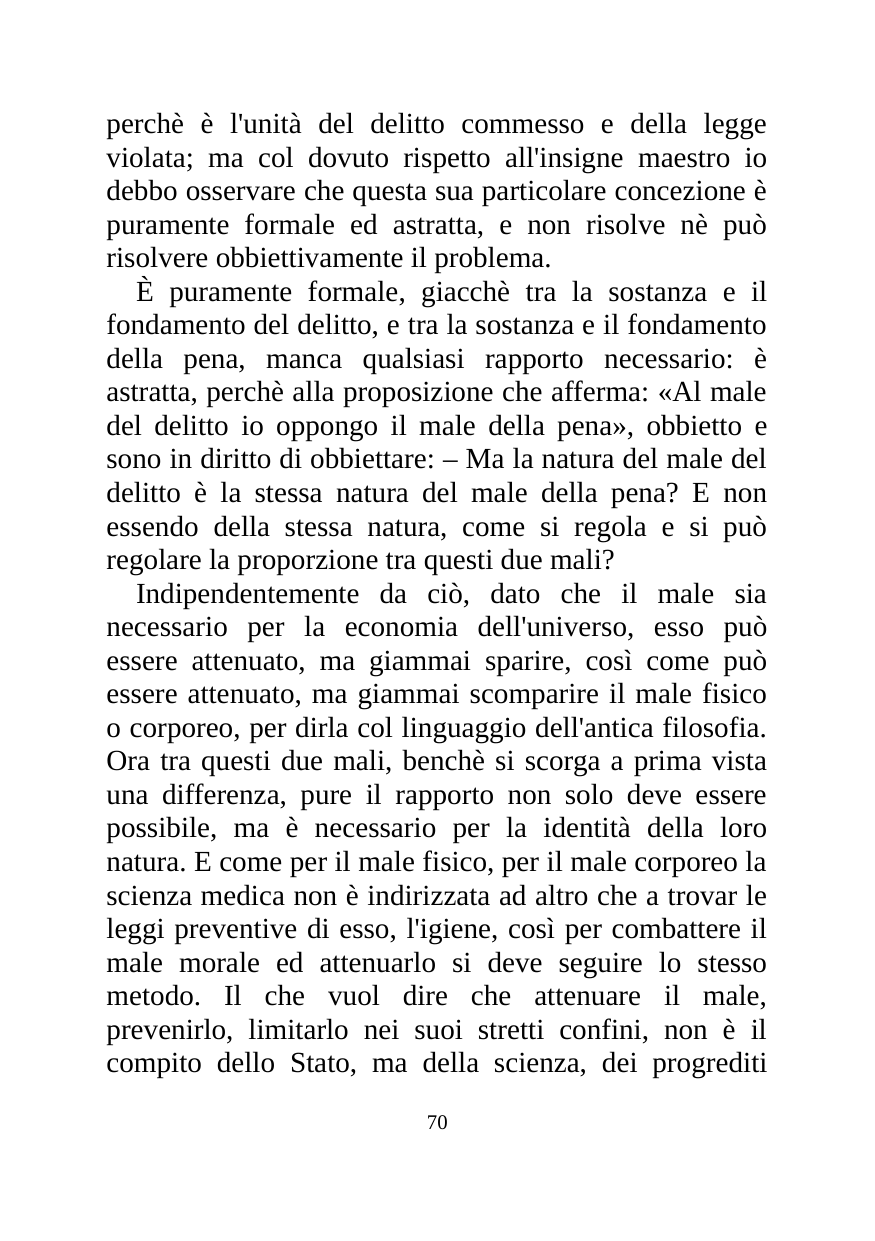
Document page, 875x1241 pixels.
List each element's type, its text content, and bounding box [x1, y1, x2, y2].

text È puramente formale, giacchè tra la sostanza e il fondamento del delitto, e tra la sostanza e il fondamento della pena, manca qualsiasi rapporto necessario: è astratta, perchè alla proposizione che afferma: «Al male del delitto io oppongo il male della pena», obbietto e sono in diritto di obbiettare: – Ma la natura del male del delitto è la stessa natura del male della pena? E non essendo della stessa natura, come si regola e si può regolare la proporzione tra questi due mali? [106, 274, 768, 576]
text Indipendentemente da ciò, dato che il male sia necessario per la economia dell'universo, esso può essere attenuato, ma giammai sparire, così come può essere attenuato, ma giammai scomparire il male fisico o corporeo, per dirla col linguaggio dell'antica filosofia. Ora tra questi due mali, benchè si scorga a prima vista una differenza, pure il rapporto non solo deve essere possibile, ma è necessario per la identità della loro natura. E come per il male fisico, per il male corporeo la scienza medica non è indirizzata ad altro che a trovar le leggi preventive di esso, l'igiene, così per combattere il male morale ed attenuarlo si deve seguire lo stesso metodo. Il che vuol dire che attenuare il male, prevenirlo, limitarlo nei suoi stretti confini, non è il compito dello Stato, ma della scienza, dei progrediti [106, 576, 768, 1079]
text perchè è l'unità del delitto commesso e della legge violata; ma col dovuto rispetto all'insigne maestro io debbo osservare che questa sua particolare concezione è puramente formale ed astratta, e non risolve nè può risolvere obbiettivamente il problema. [106, 106, 768, 274]
